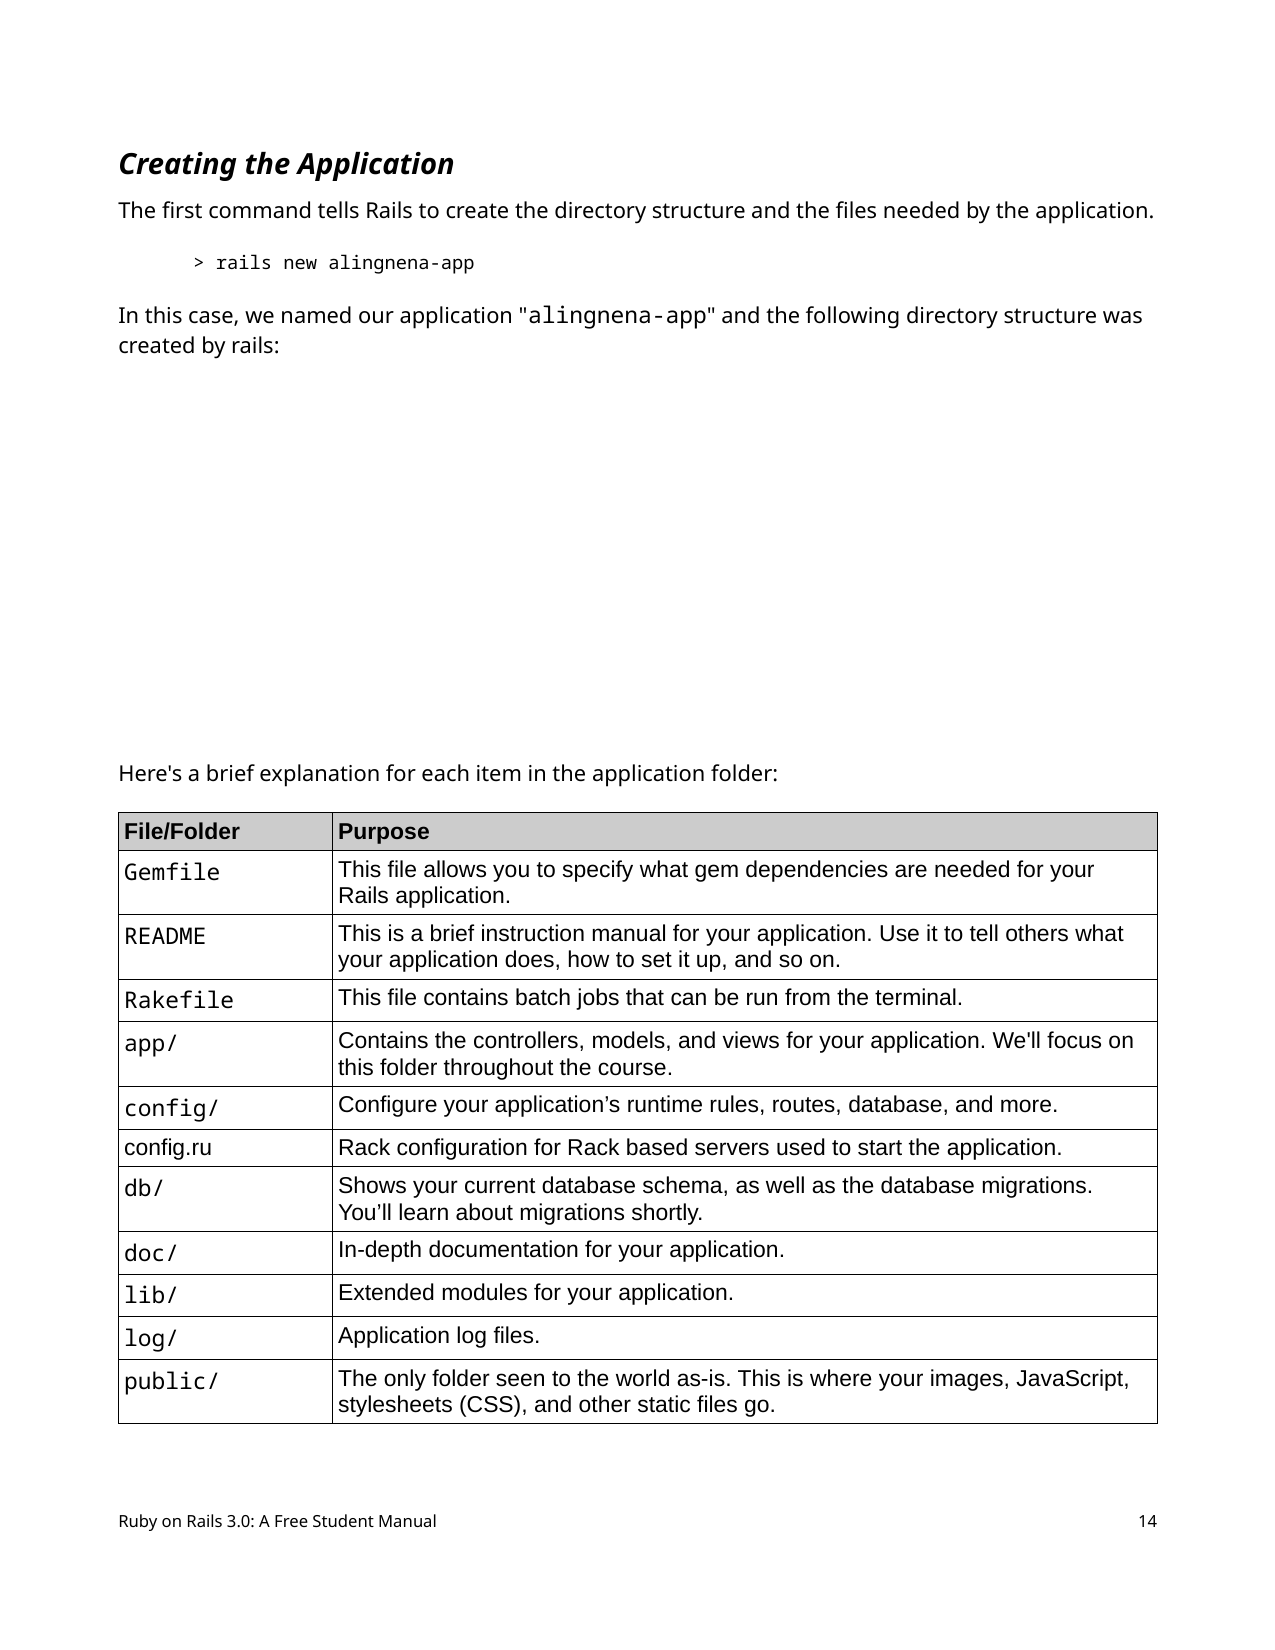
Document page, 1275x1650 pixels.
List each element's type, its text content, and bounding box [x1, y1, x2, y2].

table_cell config/ [119, 1087, 332, 1128]
table_cell Extended modules for your application. [333, 1275, 1157, 1316]
text In this case, we named our application "alingnena-app" and the following directory structure was created by rails: [118, 298, 1157, 359]
text The first command tells Rails to create the directory structure and the files needed by the application. [118, 195, 1157, 225]
table_cell log/ [119, 1317, 332, 1359]
table_cell Shows your current database schema, as well as the database migrations. You’ll learn about migrations shortly. [333, 1167, 1157, 1231]
table_cell Configure your application’s runtime rules, routes, database, and more. [333, 1087, 1157, 1128]
table_cell config.ru [119, 1130, 332, 1166]
table_cell lib/ [119, 1275, 332, 1316]
table_cell Rakefile [119, 980, 332, 1021]
table_cell This file contains batch jobs that can be run from the terminal. [333, 980, 1157, 1021]
table_cell Gemfile [119, 851, 332, 914]
table_cell The only folder seen to the world as-is. This is where your images, JavaScript, stylesheets (CSS), and other static files go. [333, 1360, 1157, 1423]
table_cell This is a brief instruction manual for your application. Use it to tell others what your application does, how to set it up, and so on. [333, 915, 1157, 978]
table_cell This file allows you to specify what gem dependencies are needed for your Rails application. [333, 851, 1157, 914]
table_header Purpose [333, 813, 1157, 850]
table_cell In-depth documentation for your application. [333, 1232, 1157, 1273]
table_cell app/ [119, 1022, 332, 1086]
table_cell doc/ [119, 1232, 332, 1273]
text Here's a brief explanation for each item in the application folder: [118, 758, 1157, 788]
table_cell db/ [119, 1167, 332, 1231]
subtitle Creating the Application [118, 143, 1157, 183]
table_cell public/ [119, 1360, 332, 1423]
table_cell Contains the controllers, models, and views for your application. We'll focus on this folder throughout the course. [333, 1022, 1157, 1086]
table_cell Rack configuration for Rack based servers used to start the application. [333, 1130, 1157, 1166]
table_header File/Folder [119, 813, 332, 850]
table_cell Application log files. [333, 1317, 1157, 1359]
table_cell README [119, 915, 332, 978]
text > rails new alingnena-app [193, 249, 1157, 274]
